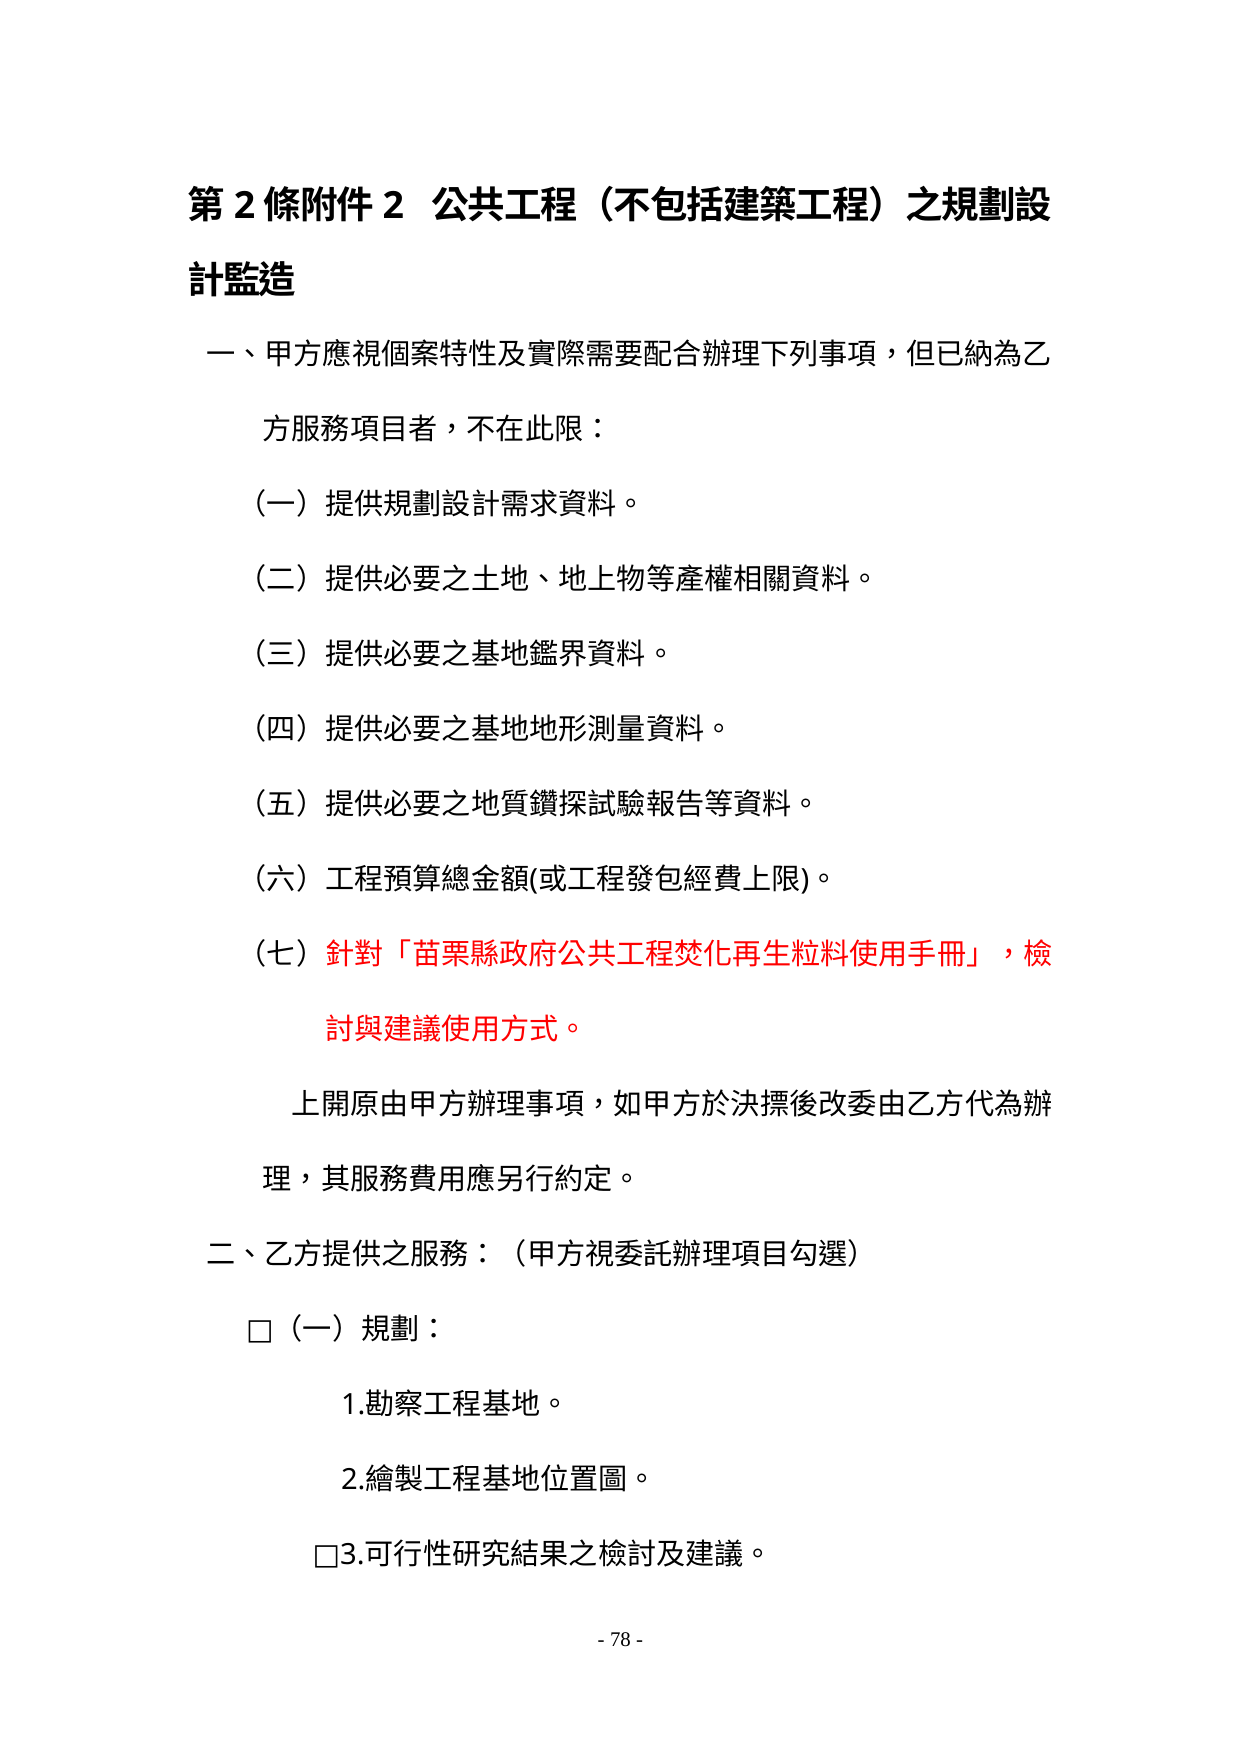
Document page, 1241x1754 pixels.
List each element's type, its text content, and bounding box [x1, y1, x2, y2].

text 1.勘察工程基地。 [341, 1364, 1053, 1439]
text （七）針對「苗栗縣政府公共工程焚化再生粒料使用手冊」，檢討與建議使用方式。 [237, 914, 1053, 1064]
text （二）提供必要之土地、地上物等產權相關資料。 [237, 539, 1053, 614]
text （四）提供必要之基地地形測量資料。 [237, 689, 1053, 764]
text （六）工程預算總金額(或工程發包經費上限)。 [237, 839, 1053, 914]
text 第2條附件2 公共工程（不包括建築工程）之規劃設計監造 [187, 164, 1053, 314]
text （五）提供必要之地質鑽探試驗報告等資料。 [237, 764, 1053, 839]
text 2.繪製工程基地位置圖。 [341, 1439, 1053, 1514]
text （一）提供規劃設計需求資料。 [237, 464, 1053, 539]
text 一、甲方應視個案特性及實際需要配合辦理下列事項，但已納為乙方服務項目者，不在此限： [206, 314, 1053, 464]
text □（一）規劃： [187, 1289, 1053, 1364]
text □3.可行性研究結果之檢討及建議。 [312, 1514, 1053, 1589]
text 上開原由甲方辦理事項，如甲方於決摽後改委由乙方代為辦理，其服務費用應另行約定。 [262, 1064, 1053, 1214]
text 二、乙方提供之服務：（甲方視委託辦理項目勾選） [206, 1214, 1053, 1289]
text （三）提供必要之基地鑑界資料。 [237, 614, 1053, 689]
